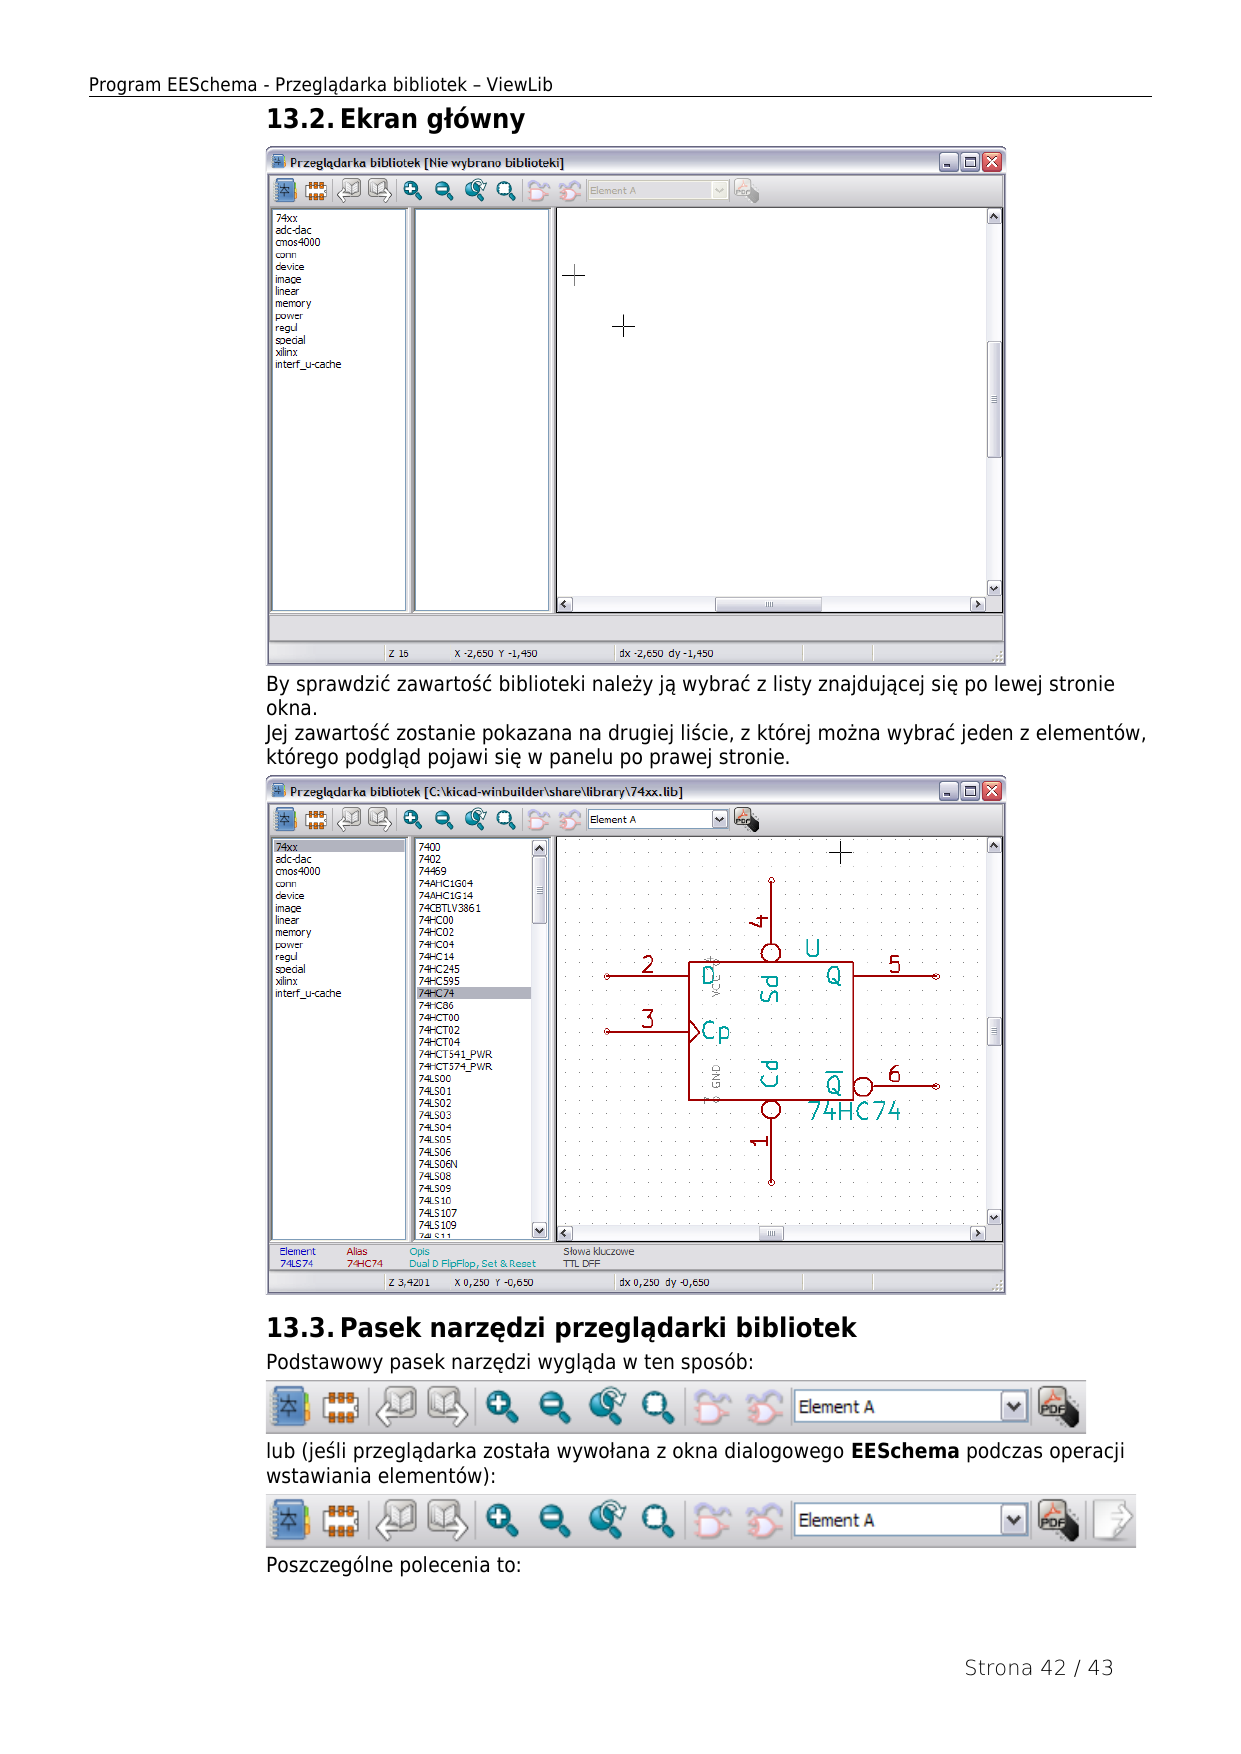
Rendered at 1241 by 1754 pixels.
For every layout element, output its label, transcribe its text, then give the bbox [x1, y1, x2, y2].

subtitle Ekran główny [266, 103, 1152, 135]
text Podstawowy pasek narzędzi wygląda w ten sposób: [266, 1350, 1152, 1374]
text lub (jeśli przeglądarka została wywołana z okna dialogowego EESchema podczas operacji wstawiania elementów): [266, 1439, 1152, 1488]
text Jej zawartość zostanie pokazana na drugiej liście, z której można wybrać jeden z elementów, którego podgląd pojawi się w panelu po prawej stronie. [266, 721, 1152, 769]
subtitle Pasek narzędzi przeglądarki bibliotek [266, 1312, 1152, 1344]
picture [265, 1494, 1137, 1548]
picture [265, 775, 1007, 1295]
picture [265, 1380, 1087, 1434]
picture [265, 146, 1007, 666]
text By sprawdzić zawartość biblioteki należy ją wybrać z listy znajdującej się po lewej stronie okna. [266, 672, 1152, 721]
text Poszczególne polecenia to: [266, 1553, 1152, 1578]
